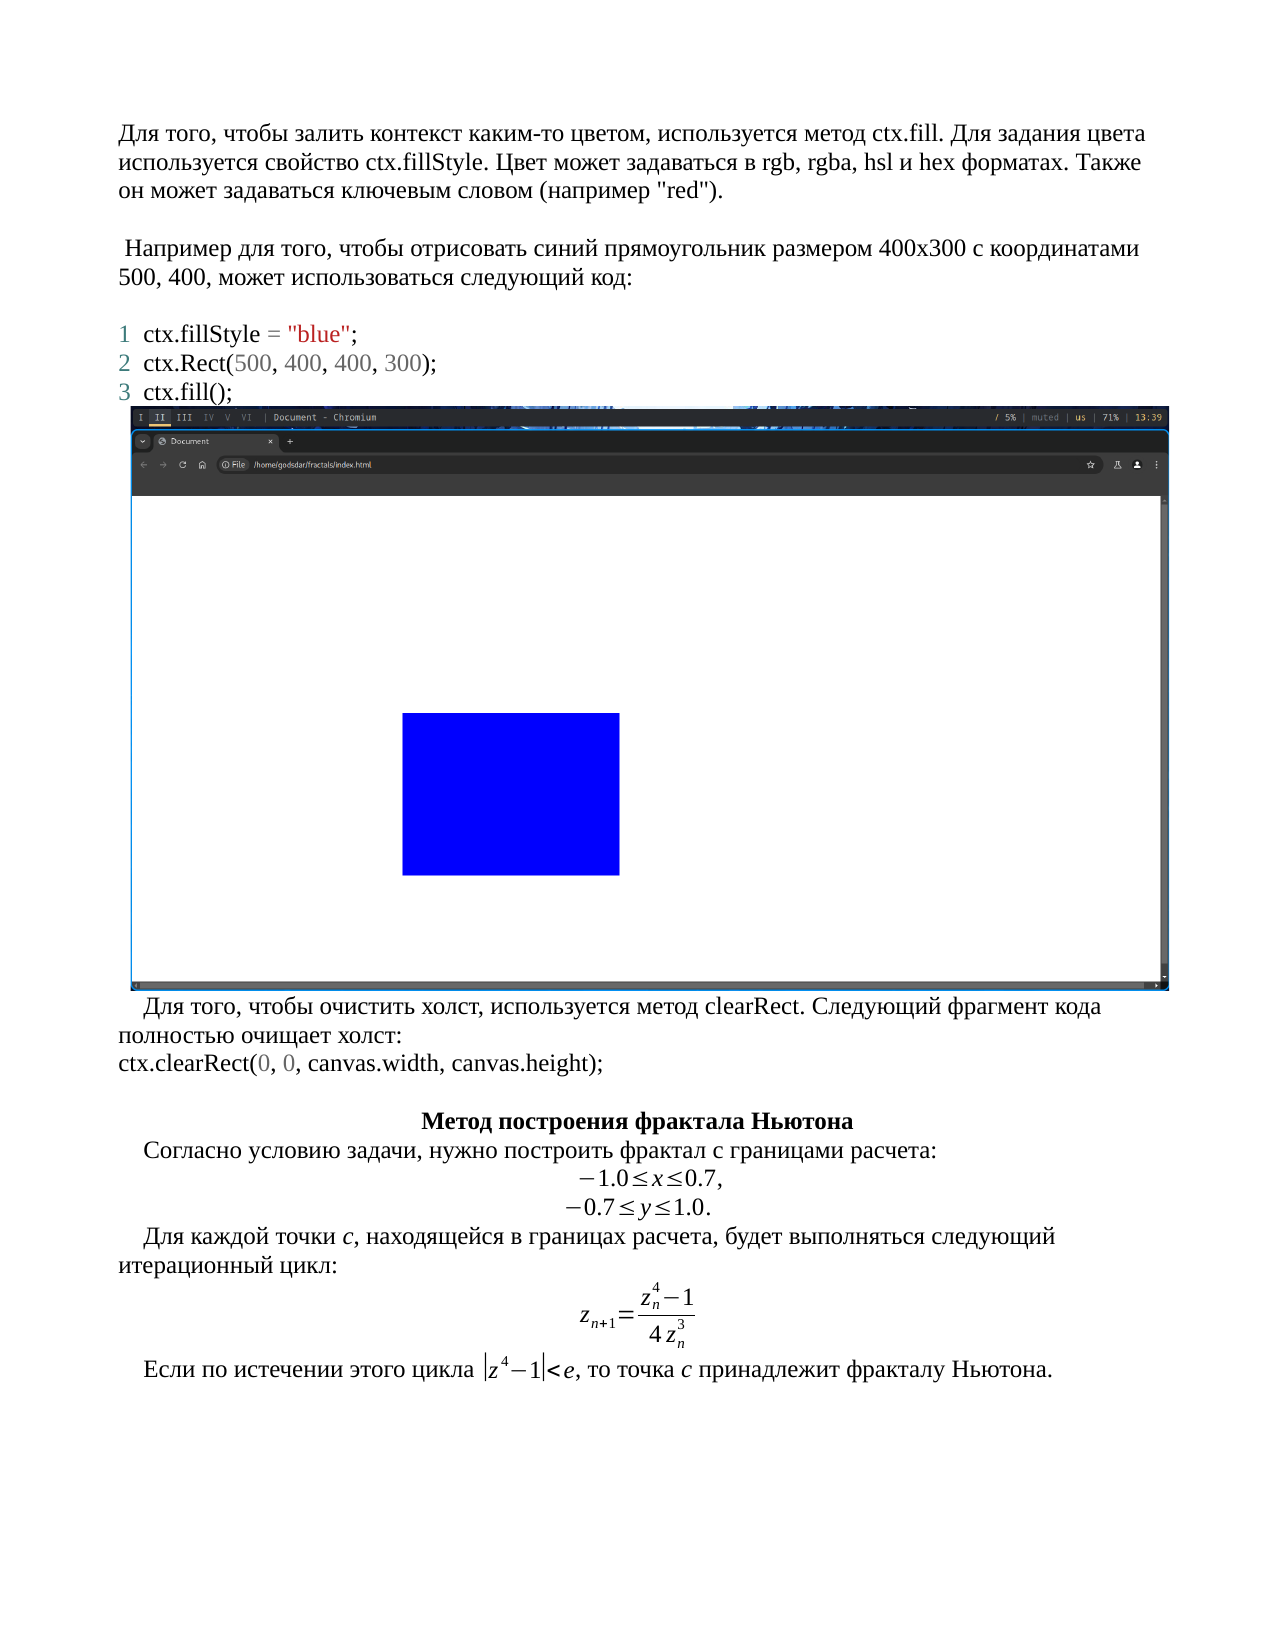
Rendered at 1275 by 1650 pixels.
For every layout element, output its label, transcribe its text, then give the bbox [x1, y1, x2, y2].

text Метод построения фрактала Ньютона [118, 1106, 1157, 1135]
text . [118, 1192, 1157, 1221]
text Согласно условию задачи, нужно построить фрактал с границами расчета: [118, 1135, 1157, 1163]
text Если по истечении этого цикла , то точка с принадлежит фракталу Ньютона. [118, 1352, 1157, 1383]
text Для того, чтобы залить контекст каким-то цветом, используется метод ctx.fill. Для задания цвета используется свойство ctx.fillStyle. Цвет может задаваться в rgb, rgba, hsl и hex форматах. Также он может задаваться ключевым словом (например "red"). [118, 118, 1157, 204]
text 3 ctx.fill(); [118, 377, 1157, 406]
text Для того, чтобы очистить холст, используется метод clearRect. Следующий фрагмент кода полностью очищает холст: ctx.clearRect(0, 0, canvas.width, canvas.height); [118, 991, 1157, 1077]
picture [130, 406, 1170, 991]
text Для каждой точки с, находящейся в границах расчета, будет выполняться следующий итерационный цикл: [118, 1221, 1157, 1278]
text 1 ctx.fillStyle = "blue"; [118, 319, 1157, 348]
text , [118, 1163, 1157, 1192]
text 2 ctx.Rect(500, 400, 400, 300); [118, 348, 1157, 377]
text Например для того, чтобы отрисовать синий прямоугольник размером 400x300 с координатами 500, 400, может использоваться следующий код: [118, 233, 1157, 319]
